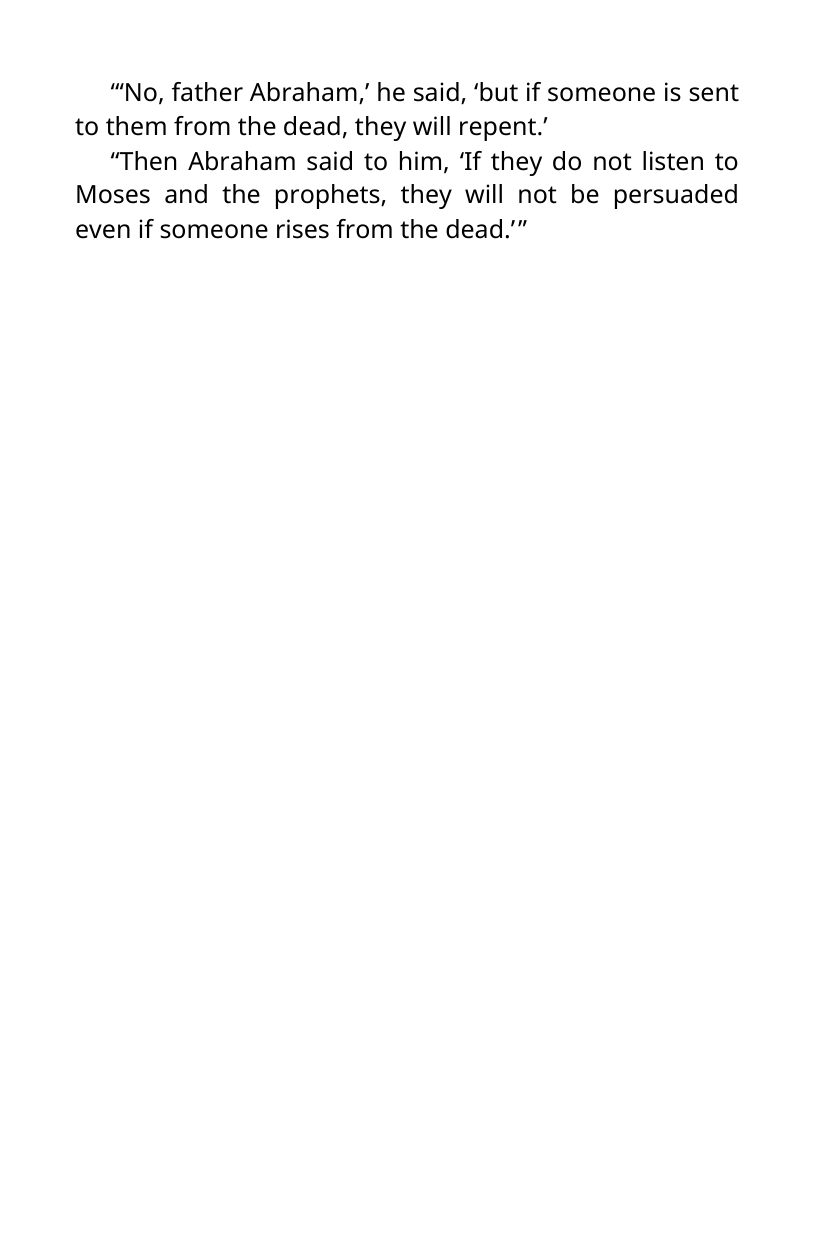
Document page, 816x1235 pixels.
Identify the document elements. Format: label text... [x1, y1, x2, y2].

text “Then Abraham said to him, ‘If they do not listen to Moses and the prophets, they will not be persuaded even if someone rises from the dead.’ ” [75, 143, 740, 245]
text “‘No, father Abraham,’ he said, ‘but if someone is sent to them from the dead, they will repent.’ [75, 75, 740, 143]
